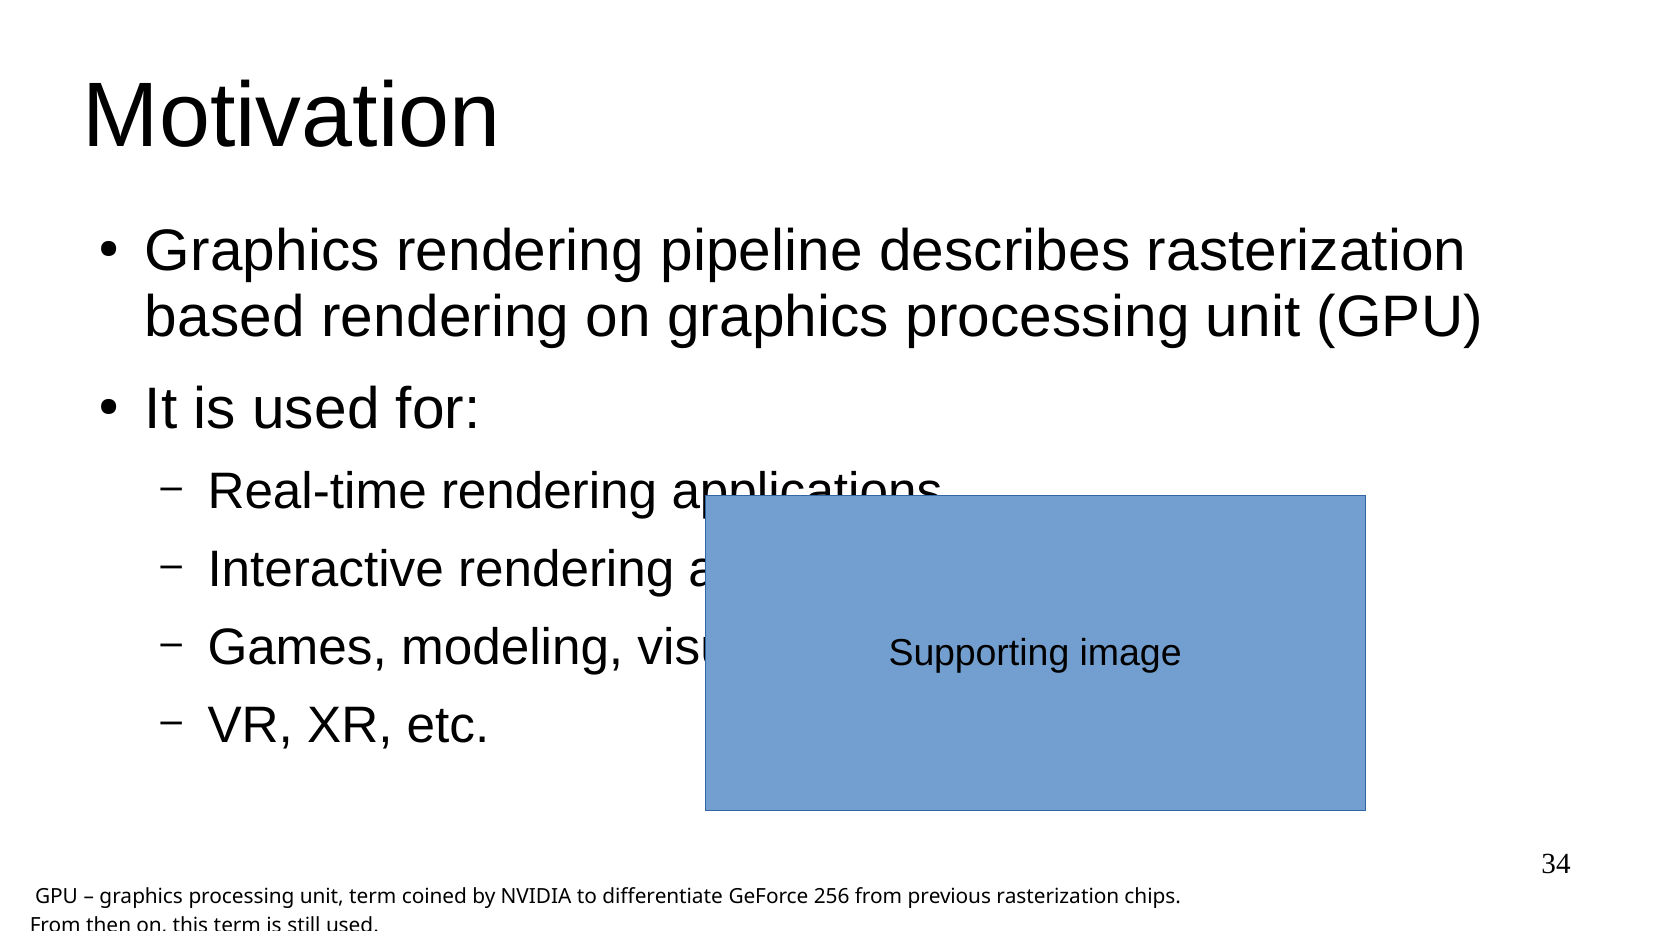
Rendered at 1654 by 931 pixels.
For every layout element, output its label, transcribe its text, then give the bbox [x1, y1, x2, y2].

list Graphics rendering pipeline describes rasterization based rendering on graphics processing unit (GPU) It is used for: Real-time rendering applications Interactive rendering applications Games, modeling, visualization VR, XR, etc. [82, 217, 1571, 758]
text_box GPU – graphics processing unit, term coined by NVIDIA to differentiate GeForce 256 from previous rasterization chips. From then on, this term is still used. [15, 874, 1215, 916]
text_box Supporting image [705, 495, 1366, 811]
title Motivation [82, 37, 1571, 193]
